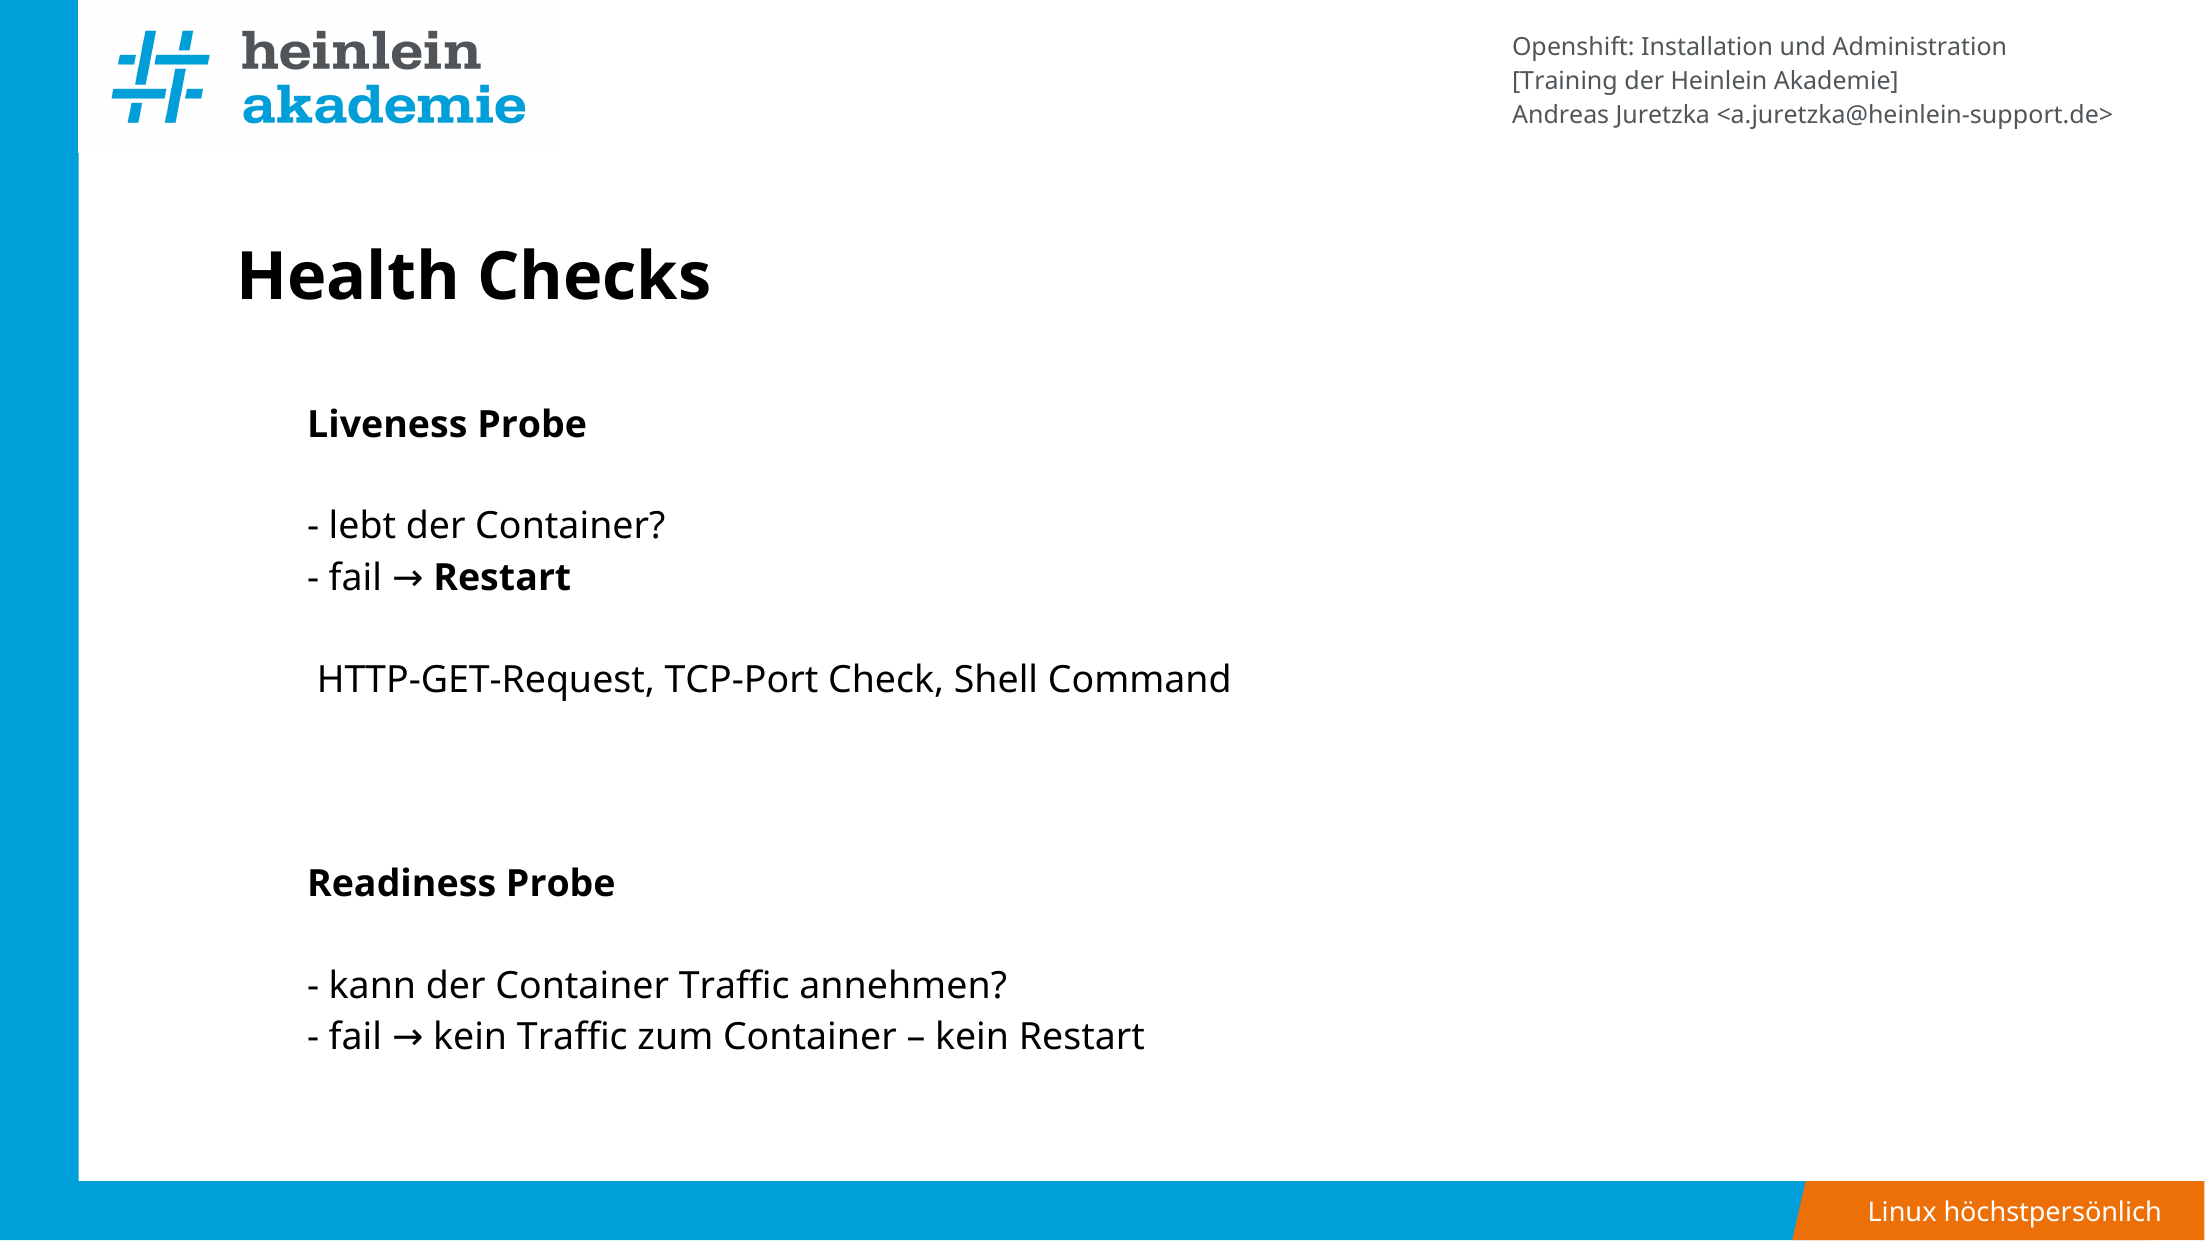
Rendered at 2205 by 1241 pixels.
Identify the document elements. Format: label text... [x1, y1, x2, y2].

title Health Checks [236, 182, 1979, 319]
picture [79, 0, 558, 153]
list Liveness Probe - lebt der Container? - fail → Restart HTTP-GET-Request, TCP-Port Check, Shell Command Readiness Probe - kann der Container Traffic annehmen? - fail → kein Traffic zum Container – kein Restart [236, 346, 2038, 1161]
